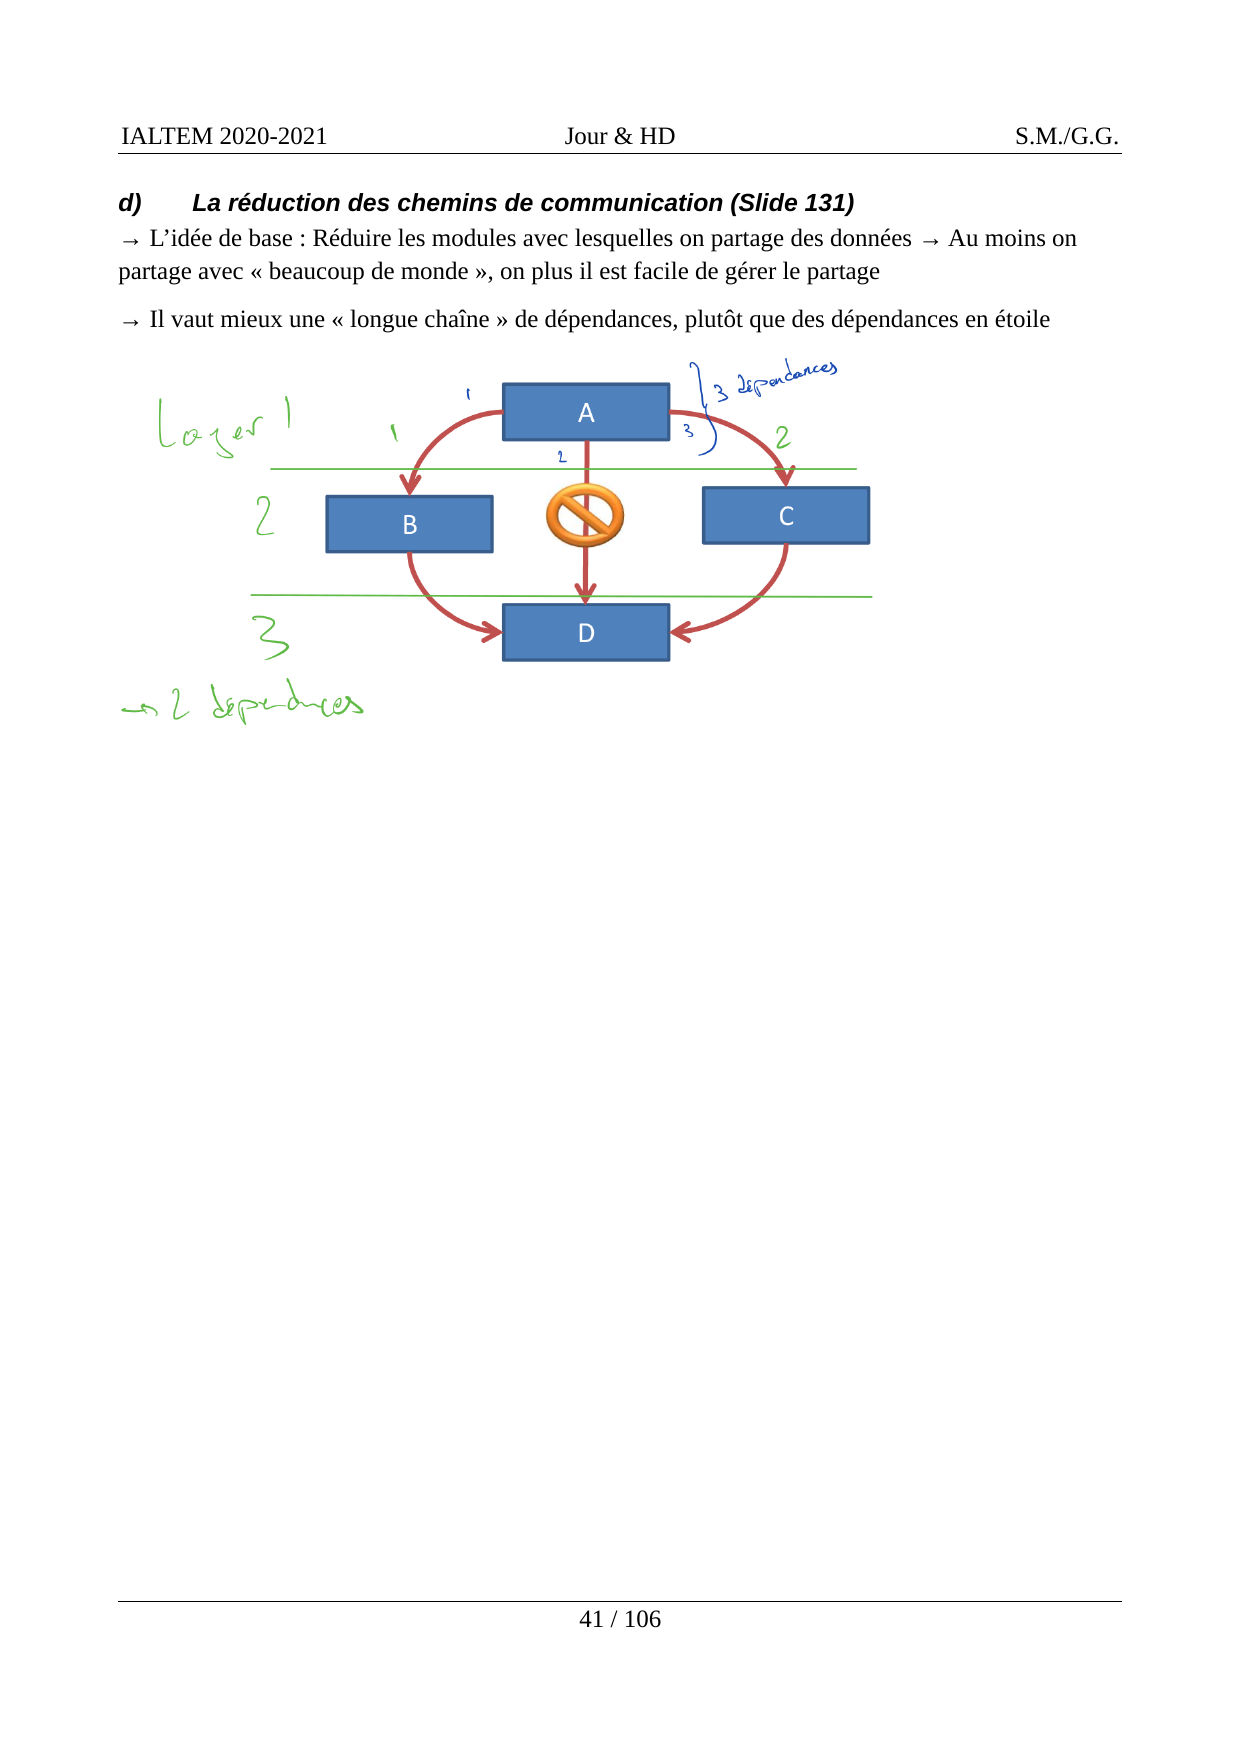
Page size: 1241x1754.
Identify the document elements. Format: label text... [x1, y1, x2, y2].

subtitle La réduction des chemins de communication (Slide 131) [118, 188, 1122, 217]
text → L’idée de base : Réduire les modules avec lesquelles on partage des données → Au moins on partage avec « beaucoup de monde », on plus il est facile de gérer le partage [118, 223, 1122, 285]
picture [118, 351, 873, 725]
text → Il vaut mieux une « longue chaîne » de dépendances, plutôt que des dépendances en étoile [118, 304, 1122, 333]
